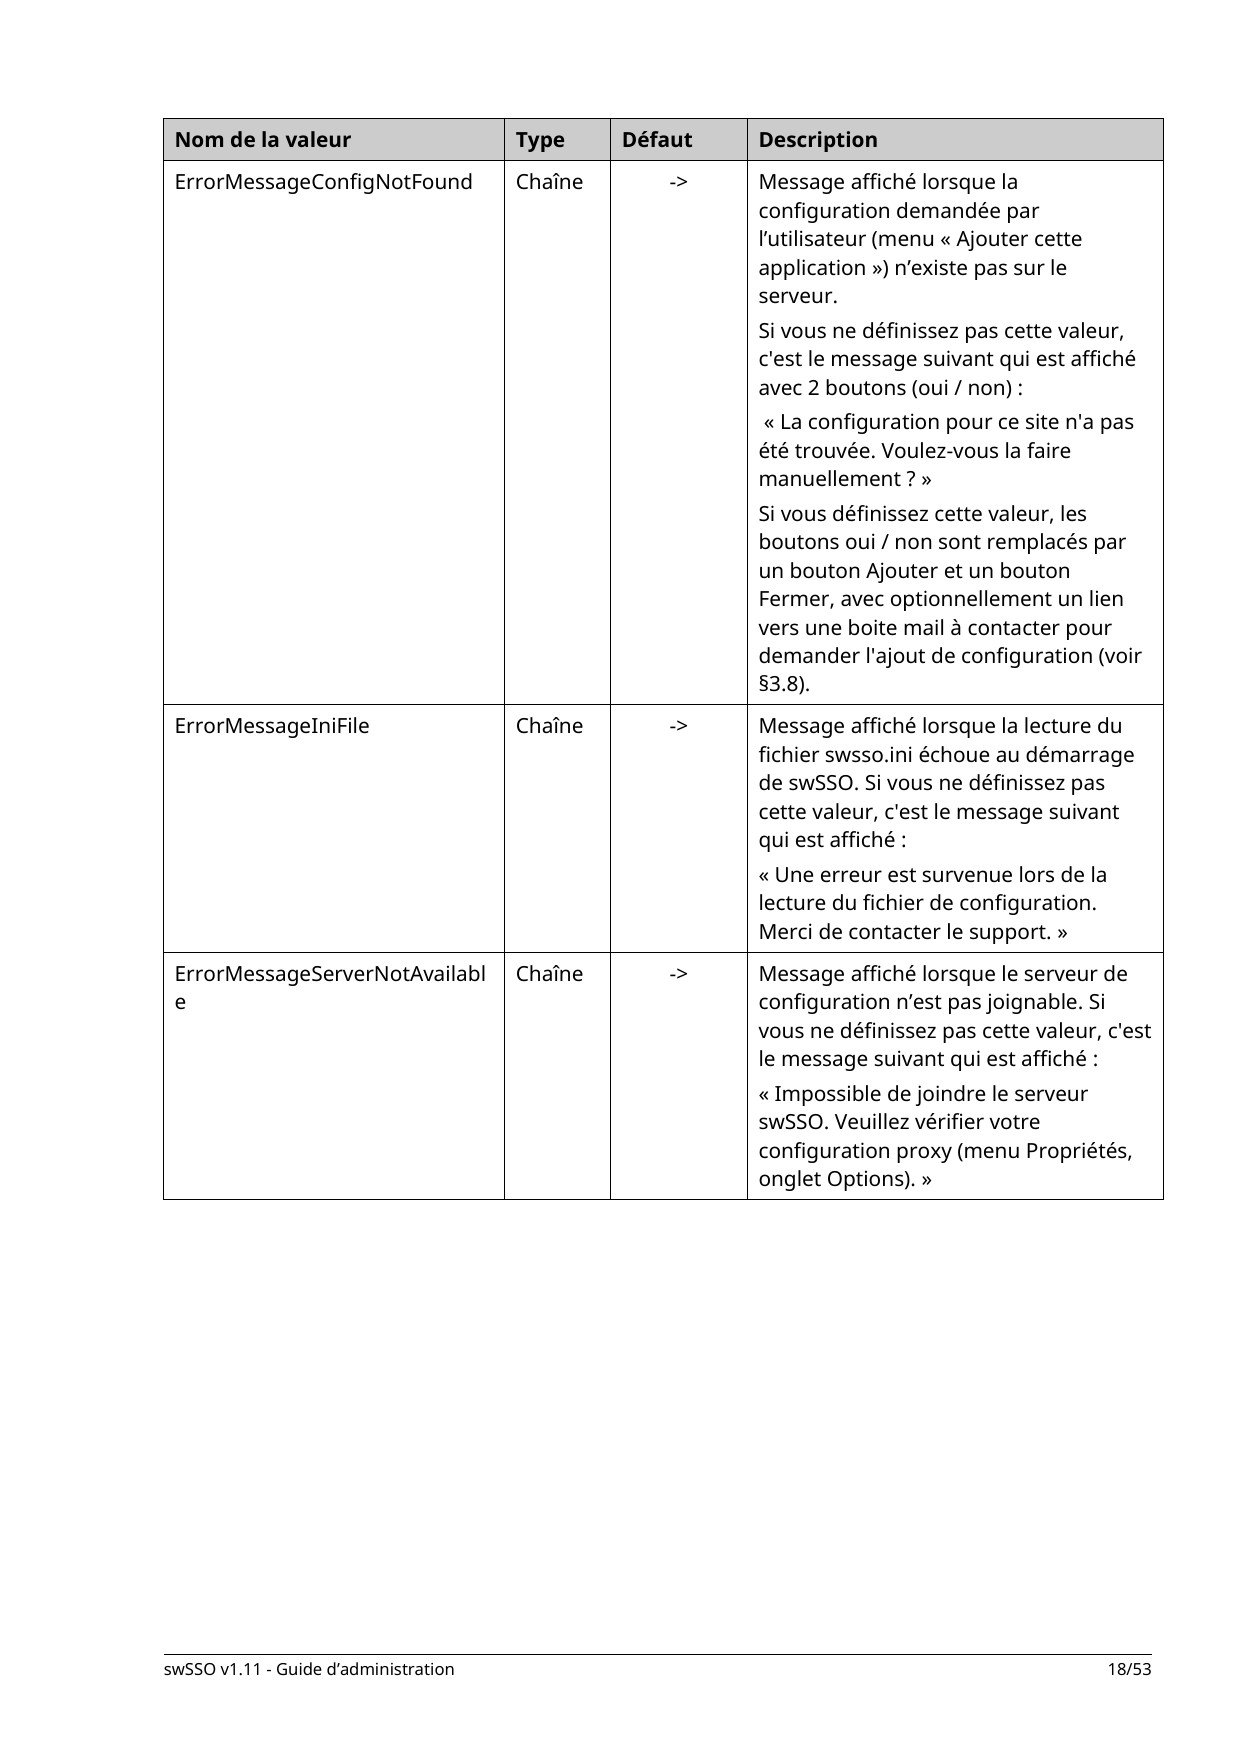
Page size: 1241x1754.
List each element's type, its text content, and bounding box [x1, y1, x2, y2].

table_cell -> [611, 161, 747, 704]
table_cell ErrorMessageIniFile [164, 705, 504, 952]
table_header Défaut [611, 119, 747, 160]
table_cell Message affiché lorsque la lecture du fichier swsso.ini échoue au démarrage de swSSO. Si vous ne définissez pas cette valeur, c'est le message suivant qui est affiché : « Une erreur est survenue lors de la lecture du fichier de configuration. Merci de contacter le support. » [748, 705, 1163, 952]
table_cell Chaîne [505, 705, 610, 952]
table_cell ErrorMessageServerNotAvailable [164, 953, 504, 1199]
table_header Type [505, 119, 610, 160]
table_cell -> [611, 953, 747, 1199]
table_cell Message affiché lorsque le serveur de configuration n’est pas joignable. Si vous ne définissez pas cette valeur, c'est le message suivant qui est affiché : « Impossible de joindre le serveur swSSO. Veuillez vérifier votre configuration proxy (menu Propriétés, onglet Options). » [748, 953, 1163, 1199]
table_header Description [748, 119, 1163, 160]
table_cell Message affiché lorsque la configuration demandée par l’utilisateur (menu « Ajouter cette application ») n’existe pas sur le serveur. Si vous ne définissez pas cette valeur, c'est le message suivant qui est affiché avec 2 boutons (oui / non) : « La configuration pour ce site n'a pas été trouvée. Voulez-vous la faire manuellement ? » Si vous définissez cette valeur, les boutons oui / non sont remplacés par un bouton Ajouter et un bouton Fermer, avec optionnellement un lien vers une boite mail à contacter pour demander l'ajout de configuration (voir §3.8). [748, 161, 1163, 704]
table_cell -> [611, 705, 747, 952]
table_cell Chaîne [505, 161, 610, 704]
table_cell ErrorMessageConfigNotFound [164, 161, 504, 704]
table_cell Chaîne [505, 953, 610, 1199]
table_header Nom de la valeur [164, 119, 504, 160]
